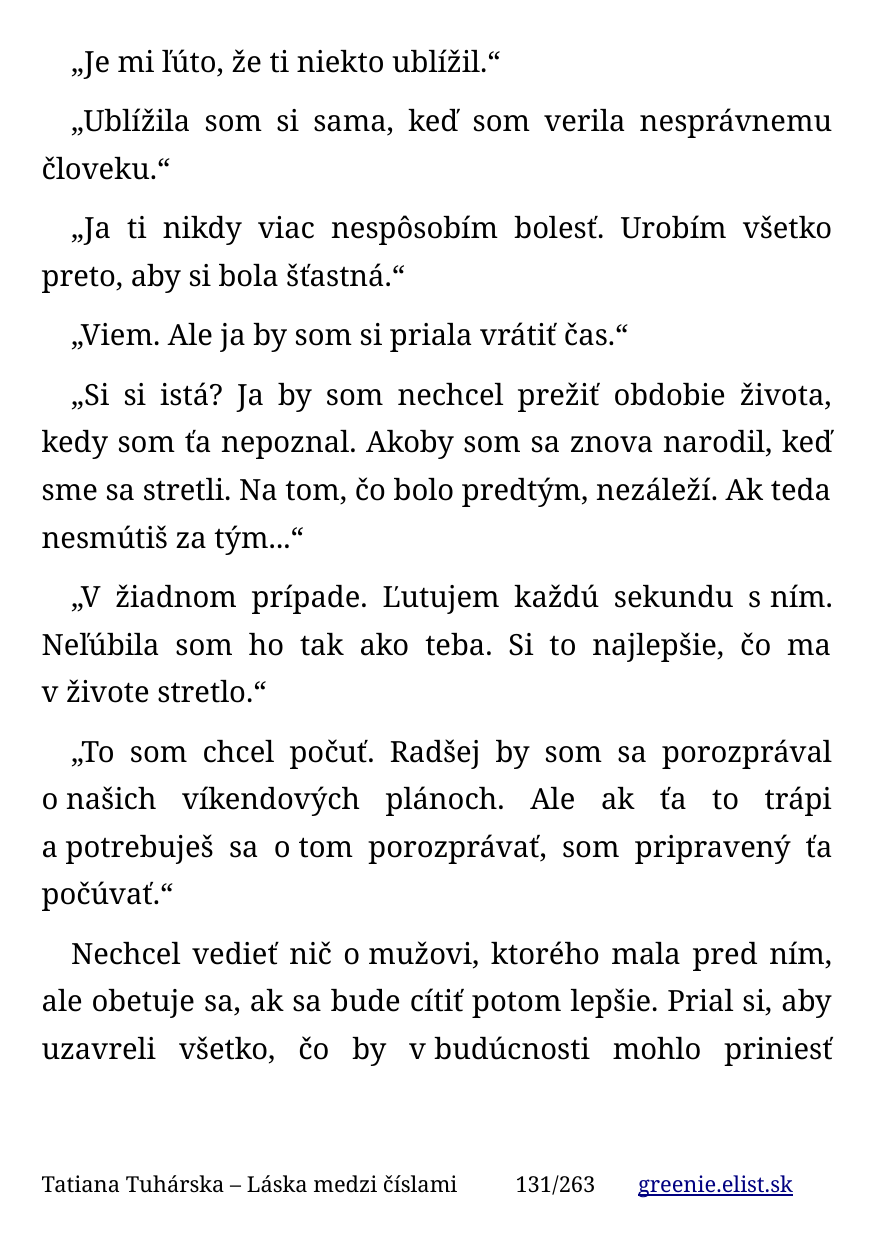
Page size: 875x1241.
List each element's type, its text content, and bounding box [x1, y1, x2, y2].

text „To som chcel počuť. Radšej by som sa porozprával o našich víkendových plánoch. Ale ak ťa to trápi a potrebuješ sa o tom porozprávať, som pripravený ťa počúvať.“ [41, 731, 833, 913]
text „V žiadnom prípade. Ľutujem každú sekundu s ním. Neľúbila som ho tak ako teba. Si to najlepšie, čo ma v živote stretlo.“ [41, 576, 833, 711]
text „Ublížila som si sama, keď som verila nesprávnemu človeku.“ [41, 101, 833, 188]
text „Viem. Ale ja by som si priala vrátiť čas.“ [41, 315, 833, 354]
text „Je mi ľúto, že ti niekto ublížil.“ [41, 41, 833, 81]
text „Si si istá? Ja by som nechcel prežiť obdobie života, kedy som ťa nepoznal. Akoby som sa znova narodil, keď sme sa stretli. Na tom, čo bolo predtým, nezáleží. Ak teda nesmútiš za tým...“ [41, 374, 833, 557]
text Nechcel vedieť nič o mužovi, ktorého mala pred ním, ale obetuje sa, ak sa bude cítiť potom lepšie. Prial si, aby uzavreli všetko, čo by v budúcnosti mohlo priniesť [41, 933, 833, 1068]
text „Ja ti nikdy viac nespôsobím bolesť. Urobím všetko preto, aby si bola šťastná.“ [41, 208, 833, 295]
